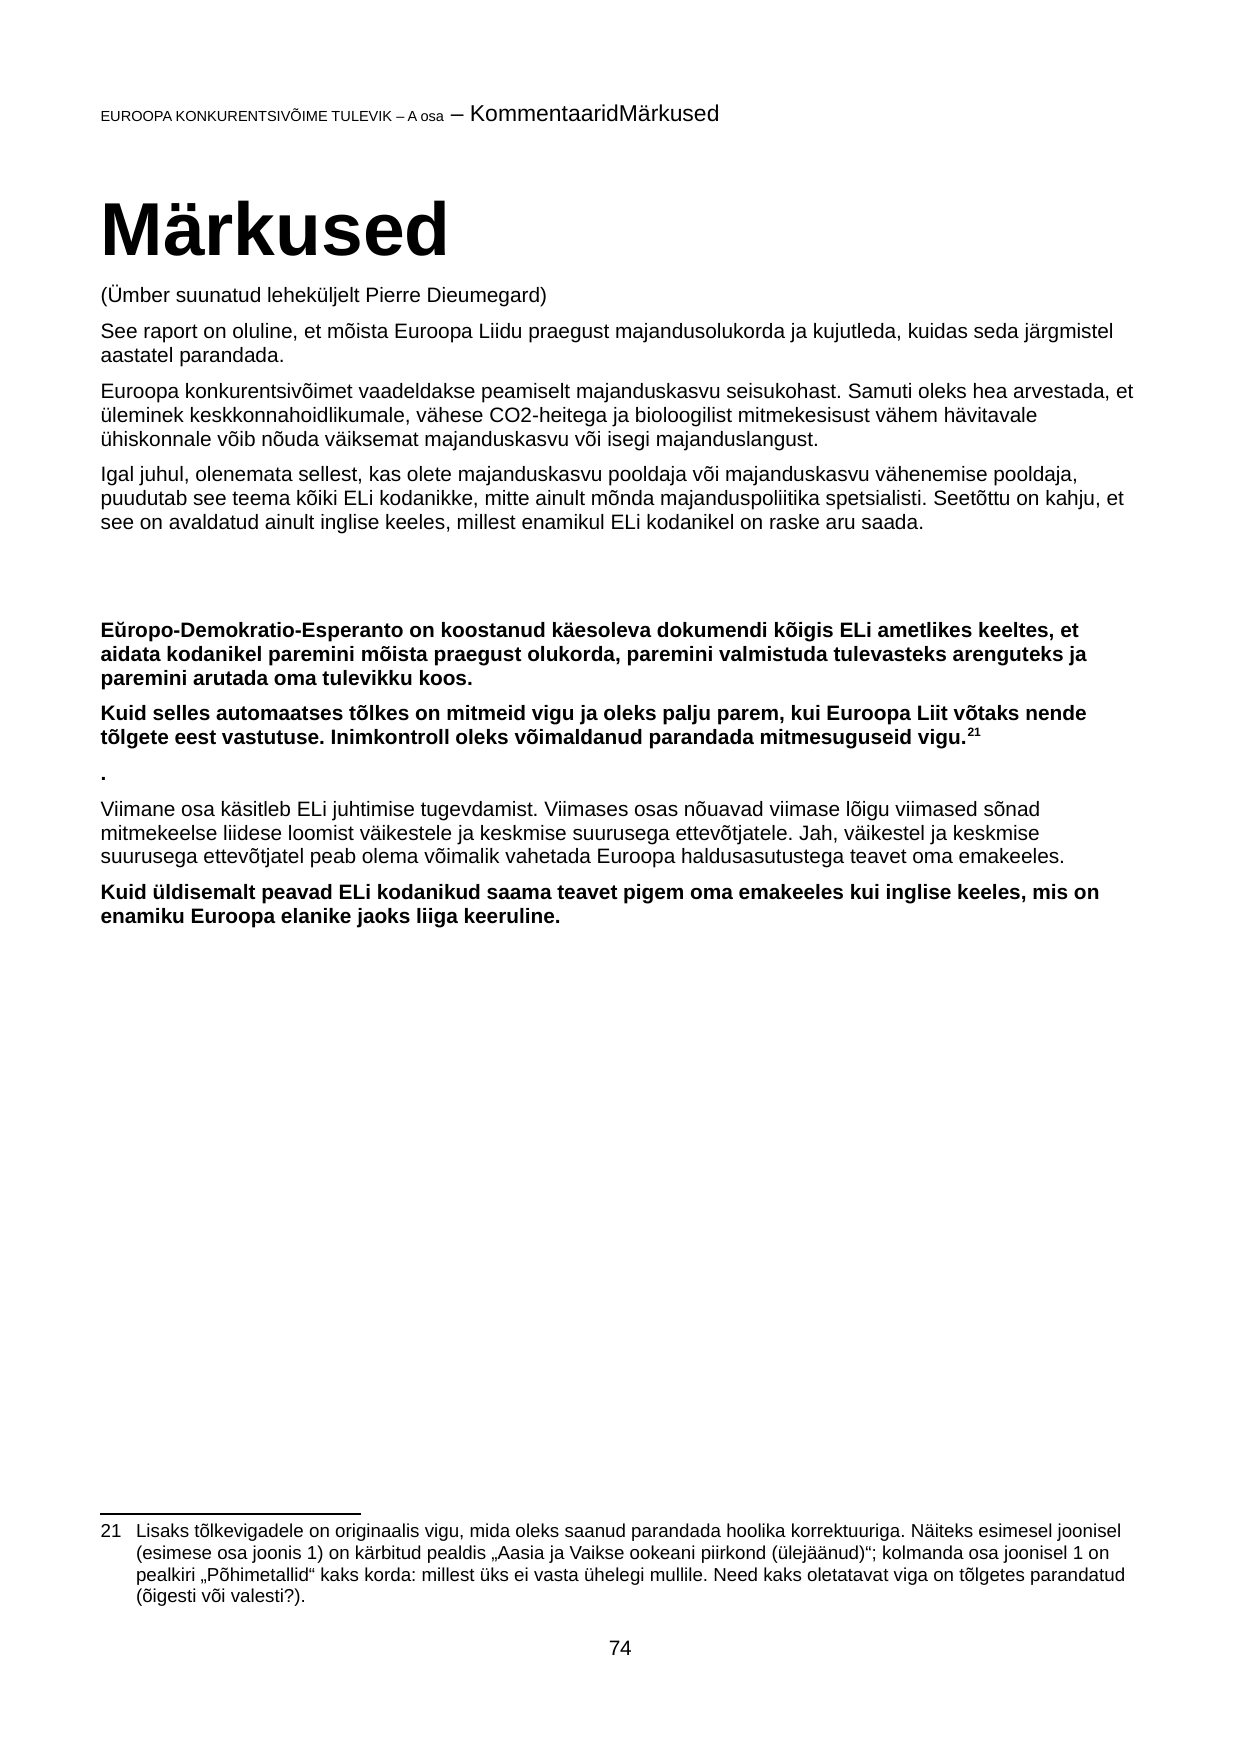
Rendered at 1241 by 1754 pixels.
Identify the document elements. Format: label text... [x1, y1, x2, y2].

subtitle Märkused [100, 184, 1140, 271]
text . [100, 761, 1140, 785]
text Kuid selles automaatses tõlkes on mitmeid vigu ja oleks palju parem, kui Euroopa Liit võtaks nende tõlgete eest vastutuse. Inimkontroll oleks võimaldanud parandada mitmesuguseid vigu. [100, 701, 1140, 749]
text See raport on oluline, et mõista Euroopa Liidu praegust majandusolukorda ja kujutleda, kuidas seda järgmistel aastatel parandada. [100, 319, 1140, 367]
text Viimane osa käsitleb ELi juhtimise tugevdamist. Viimases osas nõuavad viimase lõigu viimased sõnad mitmekeelse liidese loomist väikestele ja keskmise suurusega ettevõtjatele. Jah, väikestel ja keskmise suurusega ettevõtjatel peab olema võimalik vahetada Euroopa haldusasutustega teavet oma emakeeles. [100, 796, 1140, 868]
text Eŭropo-Demokratio-Esperanto on koostanud käesoleva dokumendi kõigis ELi ametlikes keeltes, et aidata kodanikel paremini mõista praegust olukorda, paremini valmistuda tulevasteks arenguteks ja paremini arutada oma tulevikku koos. [100, 617, 1140, 689]
text Kuid üldisemalt peavad ELi kodanikud saama teavet pigem oma emakeeles kui inglise keeles, mis on enamiku Euroopa elanike jaoks liiga keeruline. [100, 880, 1140, 928]
text (Ümber suunatud leheküljelt Pierre Dieumegard) [100, 283, 1140, 307]
text Lisaks tõlkevigadele on originaalis vigu, mida oleks saanud parandada hoolika korrektuuriga. Näiteks esimesel joonisel (esimese osa joonis 1) on kärbitud pealdis „Aasia ja Vaikse ookeani piirkond (ülejäänud)“; kolmanda osa joonisel 1 on pealkiri „Põhimetallid“ kaks korda: millest üks ei vasta ühelegi mullile. Need kaks oletatavat viga on tõlgetes parandatud (õigesti või valesti?). [100, 1520, 1140, 1606]
text Euroopa konkurentsivõimet vaadeldakse peamiselt majanduskasvu seisukohast. Samuti oleks hea arvestada, et üleminek keskkonnahoidlikumale, vähese CO2-heitega ja bioloogilist mitmekesisust vähem hävitavale ühiskonnale võib nõuda väiksemat majanduskasvu või isegi majanduslangust. [100, 379, 1140, 451]
text Igal juhul, olenemata sellest, kas olete majanduskasvu pooldaja või majanduskasvu vähenemise pooldaja, puudutab see teema kõiki ELi kodanikke, mitte ainult mõnda majanduspoliitika spetsialisti. Seetõttu on kahju, et see on avaldatud ainult inglise keeles, millest enamikul ELi kodanikel on raske aru saada. [100, 462, 1140, 534]
